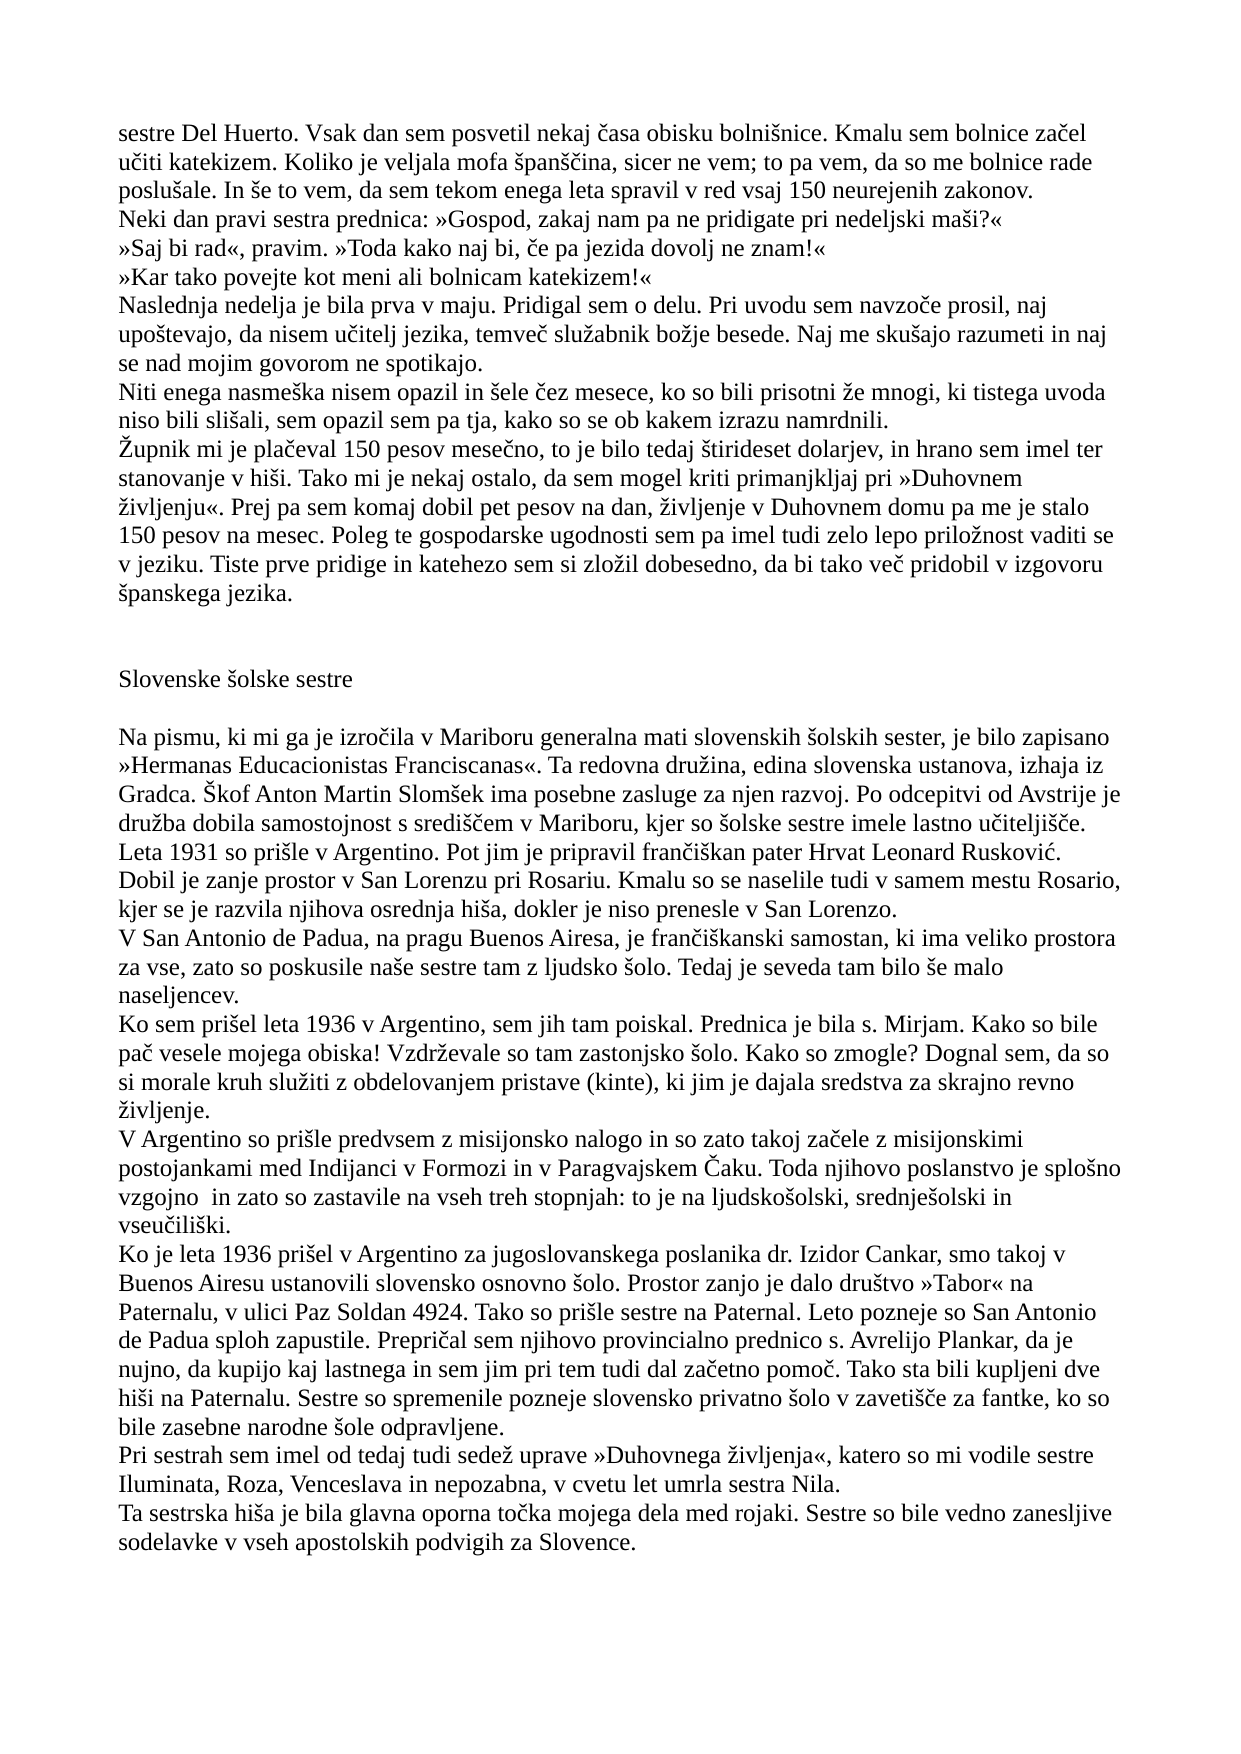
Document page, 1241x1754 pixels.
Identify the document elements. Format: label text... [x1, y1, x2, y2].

text Ko je leta 1936 prišel v Argentino za jugoslovanskega poslanika dr. Izidor Cankar, smo takoj v Buenos Airesu ustanovili slovensko osnovno šolo. Prostor zanjo je dalo društvo »Tabor« na Paternalu, v ulici Paz Soldan 4924. Tako so prišle sestre na Paternal. Leto pozneje so San Antonio de Padua sploh zapustile. Prepričal sem njihovo provincialno prednico s. Avrelijo Plankar, da je nujno, da kupijo kaj lastnega in sem jim pri tem tudi dal začetno pomoč. Tako sta bili kupljeni dve hiši na Paternalu. Sestre so spremenile pozneje slovensko privatno šolo v zavetišče za fantke, ko so bile zasebne narodne šole odpravljene. [118, 1239, 1122, 1441]
text Slovenske šolske sestre [118, 664, 1122, 693]
text Pri sestrah sem imel od tedaj tudi sedež uprave »Duhovnega življenja«, katero so mi vodile sestre Iluminata, Roza, Venceslava in nepozabna, v cvetu let umrla sestra Nila. [118, 1441, 1122, 1498]
text »Saj bi rad«, pravim. »Toda kako naj bi, če pa jezida dovolj ne znam!« [118, 233, 1122, 262]
text Ko sem prišel leta 1936 v Argentino, sem jih tam poiskal. Prednica je bila s. Mirjam. Kako so bile pač vesele mojega obiska! Vzdrževale so tam zastonjsko šolo. Kako so zmogle? Dognal sem, da so si morale kruh služiti z obdelovanjem pristave (kinte), ki jim je dajala sredstva za skrajno revno življenje. [118, 1009, 1122, 1124]
text Leta 1931 so prišle v Argentino. Pot jim je pripravil frančiškan pater Hrvat Leonard Rusković. Dobil je zanje prostor v San Lorenzu pri Rosariu. Kmalu so se naselile tudi v samem mestu Rosario, kjer se je razvila njihova osrednja hiša, dokler je niso prenesle v San Lorenzo. [118, 837, 1122, 923]
text Ta sestrska hiša je bila glavna oporna točka mojega dela med rojaki. Sestre so bile vedno zanesljive sodelavke v vseh apostolskih podvigih za Slovence. [118, 1498, 1122, 1556]
text Naslednja nedelja je bila prva v maju. Pridigal sem o delu. Pri uvodu sem navzoče prosil, naj upoštevajo, da nisem učitelj jezika, temveč služabnik božje besede. Naj me skušajo razumeti in naj se nad mojim govorom ne spotikajo. [118, 291, 1122, 377]
text Neki dan pravi sestra prednica: »Gospod, zakaj nam pa ne pridigate pri nedeljski maši?« [118, 204, 1122, 233]
text Na pismu, ki mi ga je izročila v Mariboru generalna mati slovenskih šolskih sester, je bilo zapisano »Hermanas Educacionistas Franciscanas«. Ta redovna družina, edina slovenska ustanova, izhaja iz Gradca. Škof Anton Martin Slomšek ima posebne zasluge za njen razvoj. Po odcepitvi od Avstrije je družba dobila samostojnost s središčem v Mariboru, kjer so šolske sestre imele lastno učiteljišče. [118, 722, 1122, 837]
text Župnik mi je plačeval 150 pesov mesečno, to je bilo tedaj štirideset dolarjev, in hrano sem imel ter stanovanje v hiši. Tako mi je nekaj ostalo, da sem mogel kriti primanjkljaj pri »Duhovnem življenju«. Prej pa sem komaj dobil pet pesov na dan, življenje v Duhovnem domu pa me je stalo 150 pesov na mesec. Poleg te gospodarske ugodnosti sem pa imel tudi zelo lepo priložnost vaditi se v jeziku. Tiste prve pridige in katehezo sem si zložil dobesedno, da bi tako več pridobil v izgovoru španskega jezika. [118, 434, 1122, 607]
text sestre Del Huerto. Vsak dan sem posvetil nekaj časa obisku bolnišnice. Kmalu sem bolnice začel učiti katekizem. Koliko je veljala mofa španščina, sicer ne vem; to pa vem, da so me bolnice rade poslušale. In še to vem, da sem tekom enega leta spravil v red vsaj 150 neurejenih zakonov. [118, 118, 1122, 204]
text »Kar tako povejte kot meni ali bolnicam katekizem!« [118, 262, 1122, 291]
text Niti enega nasmeška nisem opazil in šele čez mesece, ko so bili prisotni že mnogi, ki tistega uvoda niso bili slišali, sem opazil sem pa tja, kako so se ob kakem izrazu namrdnili. [118, 377, 1122, 434]
text V San Antonio de Padua, na pragu Buenos Airesa, je frančiškanski samostan, ki ima veliko prostora za vse, zato so poskusile naše sestre tam z ljudsko šolo. Tedaj je seveda tam bilo še malo naseljencev. [118, 923, 1122, 1009]
text V Argentino so prišle predvsem z misijonsko nalogo in so zato takoj začele z misijonskimi postojankami med Indijanci v Formozi in v Paragvajskem Čaku. Toda njihovo poslanstvo je splošno vzgojno in zato so zastavile na vseh treh stopnjah: to je na ljudskošolski, srednješolski in vseučiliški. [118, 1124, 1122, 1239]
